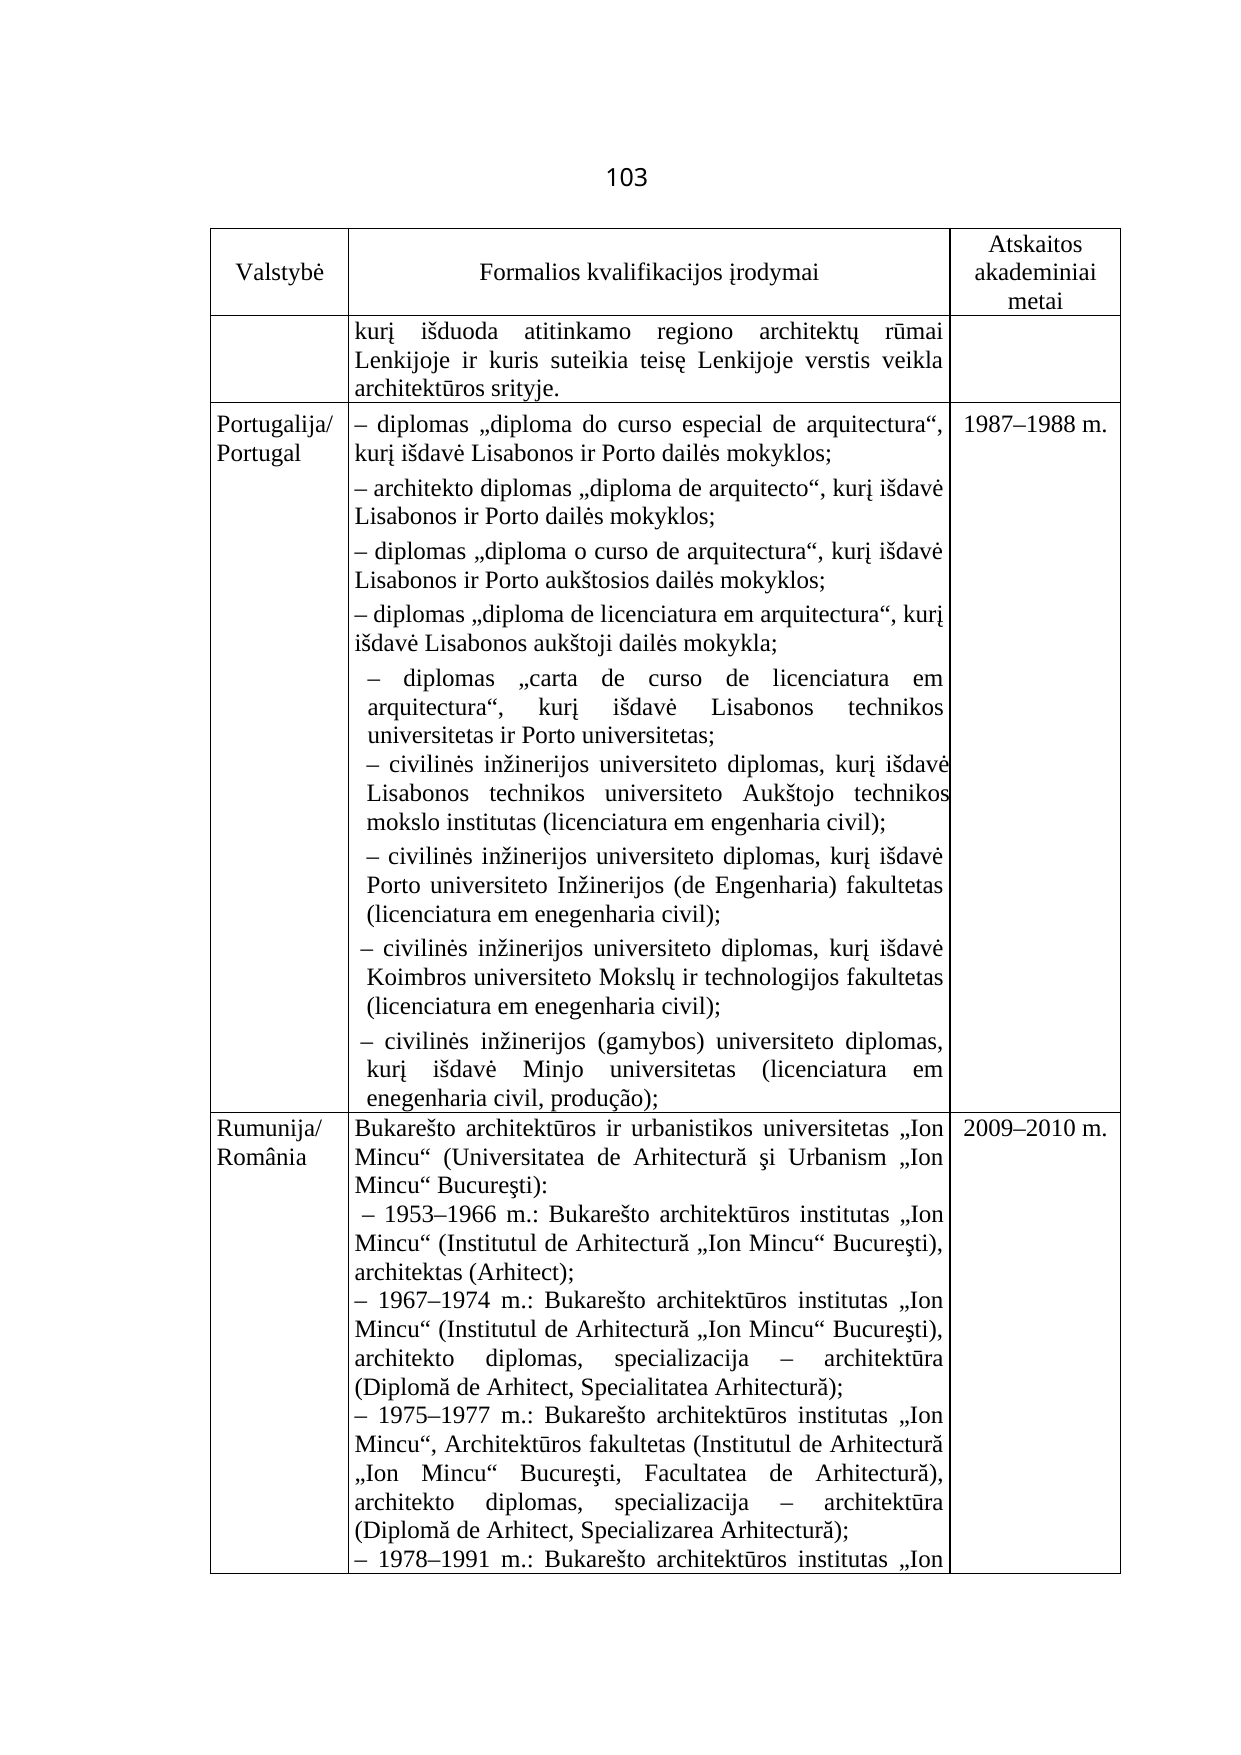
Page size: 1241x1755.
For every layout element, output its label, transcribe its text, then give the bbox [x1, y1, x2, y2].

table_header Atskaitos akademiniai metai [951, 229, 1120, 315]
table_cell 1987–1988 m. [951, 403, 1120, 1112]
table_cell kurį išduoda atitinkamo regiono architektų rūmai Lenkijoje ir kuris suteikia teisę Lenkijoje verstis veikla architektūros srityje. [349, 316, 949, 402]
table_header Valstybė [211, 229, 348, 315]
table_cell Portugalija/ Portugal [211, 403, 348, 1112]
table_header Formalios kvalifikacijos įrodymai [349, 229, 949, 315]
table_cell [951, 316, 1120, 402]
table_cell Rumunija/ România [211, 1113, 348, 1573]
table_cell Bukarešto architektūros ir urbanistikos universitetas „Ion Mincu“ (Universitatea de Arhitectură şi Urbanism „Ion Mincu“ Bucureşti): – 1953–1966 m.: Bukarešto architektūros institutas „Ion Mincu“ (Institutul de Arhitectură „Ion Mincu“ Bucureşti), architektas (Arhitect); – 1967–1974 m.: Bukarešto architektūros institutas „Ion Mincu“ (Institutul de Arhitectură „Ion Mincu“ Bucureşti), architekto diplomas, specializacija – architektūra (Diplomă de Arhitect, Specialitatea Arhitectură); – 1975–1977 m.: Bukarešto architektūros institutas „Ion Mincu“, Architektūros fakultetas (Institutul de Arhitectură „Ion Mincu“ Bucureşti, Facultatea de Arhitectură), architekto diplomas, specializacija – architektūra (Diplomă de Arhitect, Specializarea Arhitectură); – 1978–1991 m.: Bukarešto architektūros institutas „Ion [349, 1113, 949, 1573]
table_cell [211, 316, 348, 402]
table_cell 2009–2010 m. [951, 1113, 1120, 1573]
table_cell – diplomas „diploma do curso especial de arquitectura“, kurį išdavė Lisabonos ir Porto dailės mokyklos; – architekto diplomas „diploma de arquitecto“, kurį išdavė Lisabonos ir Porto dailės mokyklos; – diplomas „diploma o curso de arquitectura“, kurį išdavė Lisabonos ir Porto aukštosios dailės mokyklos; – diplomas „diploma de licenciatura em arquitectura“, kurį išdavė Lisabonos aukštoji dailės mokykla; – diplomas „carta de curso de licenciatura em arquitectura“, kurį išdavė Lisabonos technikos universitetas ir Porto universitetas; – civilinės inžinerijos universiteto diplomas, kurį išdavė Lisabonos technikos universiteto Aukštojo technikos mokslo institutas (licenciatura em engenharia civil); – civilinės inžinerijos universiteto diplomas, kurį išdavė Porto universiteto Inžinerijos (de Engenharia) fakultetas (licenciatura em enegenharia civil); – civilinės inžinerijos universiteto diplomas, kurį išdavė Koimbros universiteto Mokslų ir technologijos fakultetas (licenciatura em enegenharia civil); – civilinės inžinerijos (gamybos) universiteto diplomas, kurį išdavė Minjo universitetas (licenciatura em enegenharia civil, produção); [349, 403, 949, 1112]
